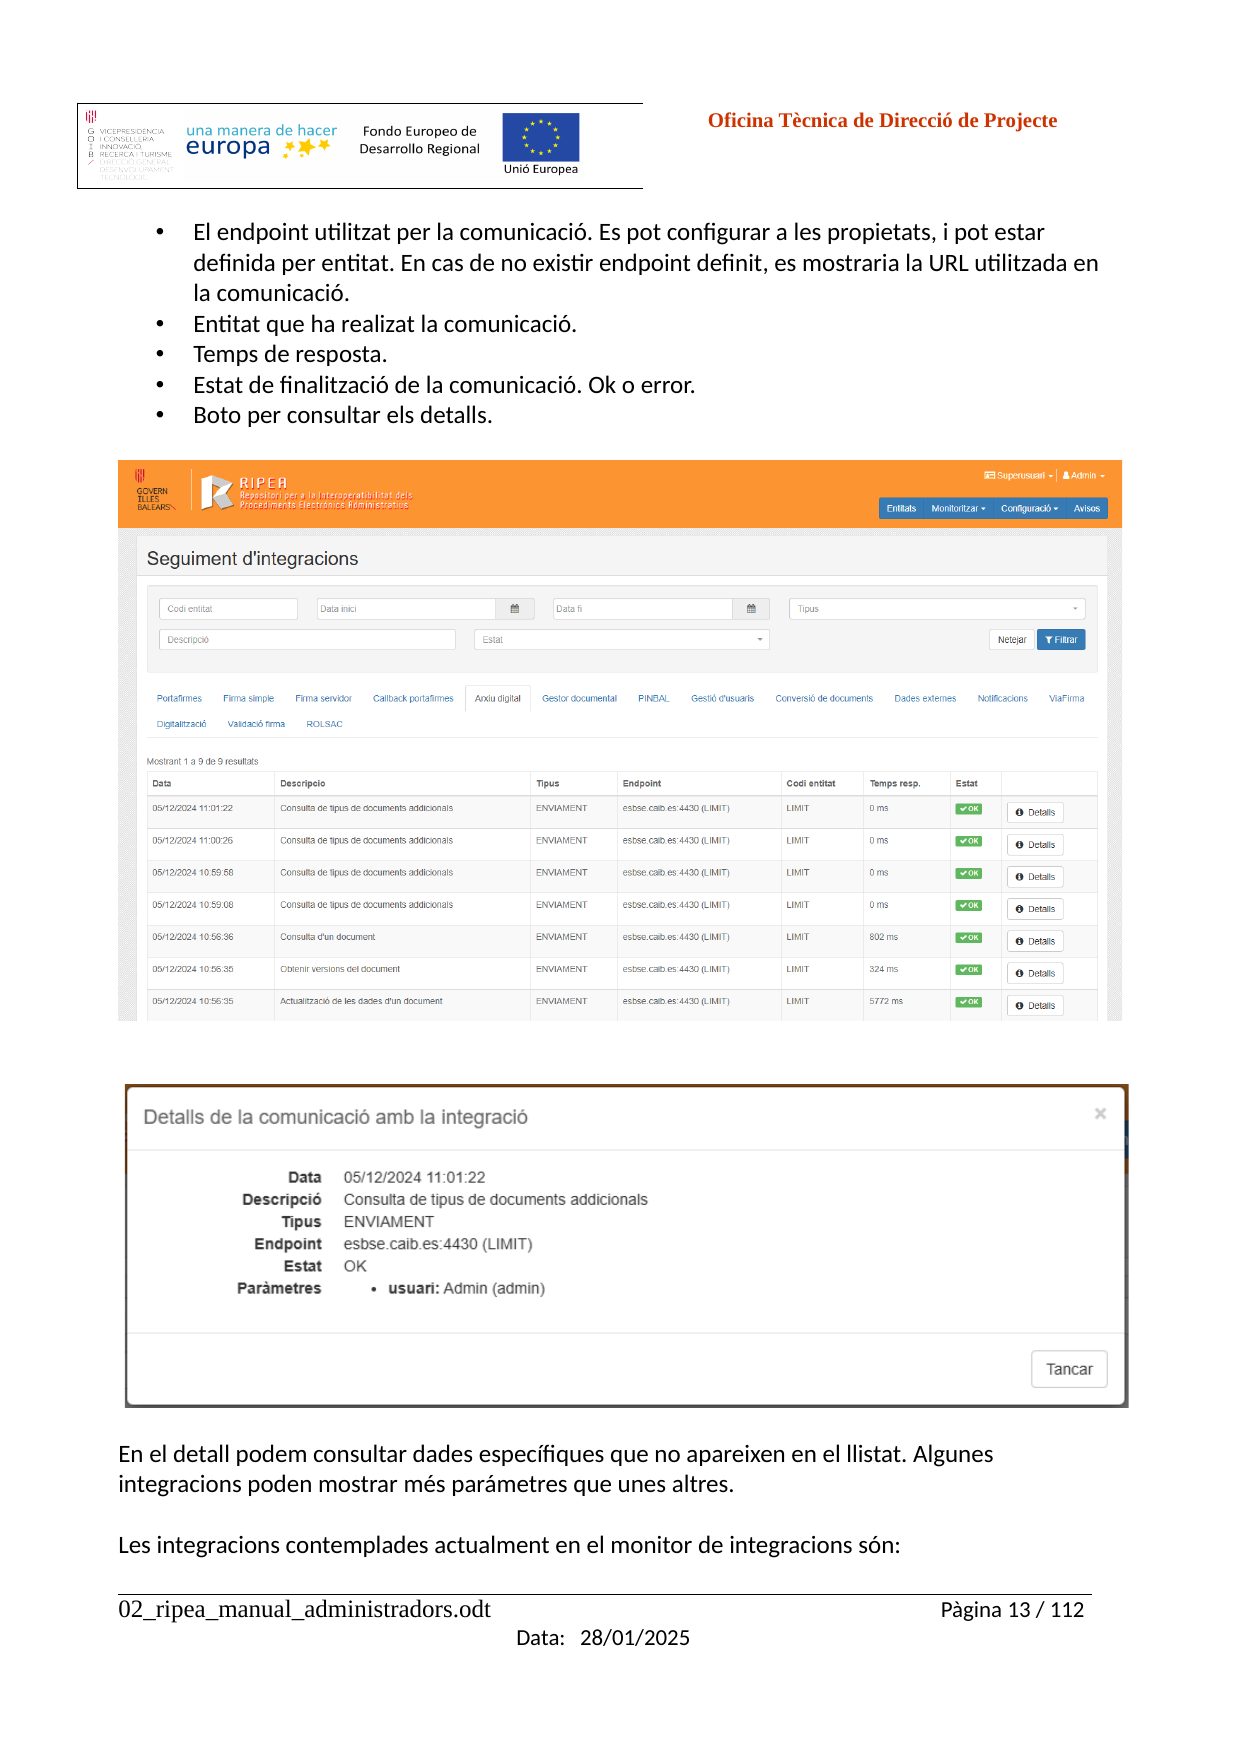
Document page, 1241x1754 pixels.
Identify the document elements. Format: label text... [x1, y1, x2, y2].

picture [82, 108, 178, 182]
picture [124, 1084, 1129, 1408]
text En el detall podem consultar dades específiques que no apareixen en el llistat. Algunes integracions poden mostrar més parámetres que unes altres. [118, 1438, 1122, 1499]
list El endpoint utilitzat per la comunicació. Es pot configurar a les propietats, i pot estar definida per entitat. En cas de no existir endpoint definit, es mostraria la URL utilitzada en la comunicació. [156, 216, 1122, 308]
list Estat de finalització de la comunicació. Ok o error. [156, 369, 1122, 399]
text Les integracions contemplades actualment en el monitor de integracions són: [118, 1529, 1122, 1560]
list Entitat que ha realizat la comunicació. [156, 308, 1122, 338]
list Boto per consultar els detalls. [156, 399, 1122, 430]
picture [184, 108, 585, 182]
list Temps de resposta. [156, 338, 1122, 369]
picture [118, 460, 1123, 1021]
